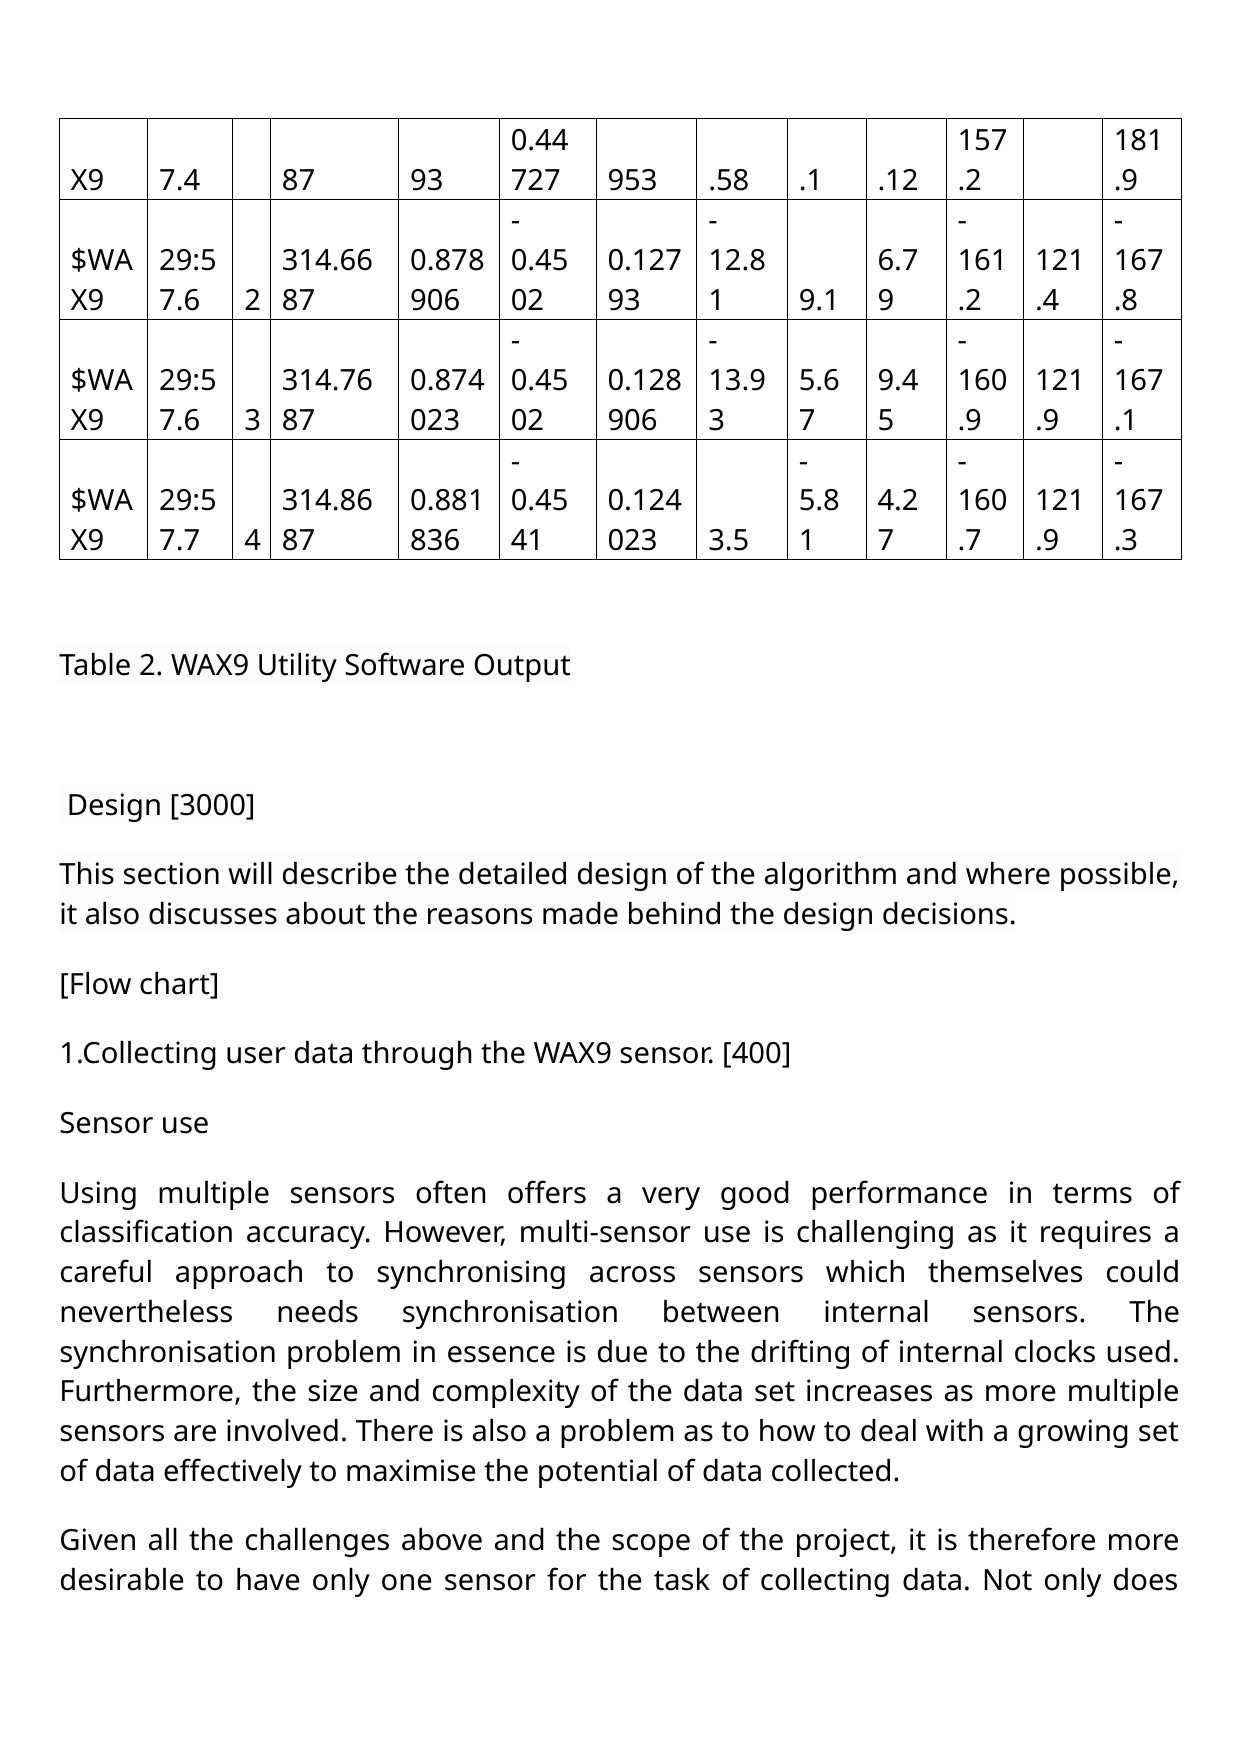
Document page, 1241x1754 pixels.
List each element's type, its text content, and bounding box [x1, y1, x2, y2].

table_cell -160.7 [947, 440, 1023, 559]
table_cell 0.878906 [399, 200, 499, 319]
table_cell 4.27 [867, 440, 946, 559]
table_cell 4 [233, 440, 270, 559]
text This section will describe the detailed design of the algorithm and where possible, it also discusses about the reasons made behind the design decisions. [59, 854, 1181, 933]
table_cell -5.81 [788, 440, 866, 559]
table_cell -167.8 [1103, 200, 1181, 319]
table_header 93 [399, 119, 499, 198]
table_cell $WAX9 [60, 200, 147, 319]
text Using multiple sensors often offers a very good performance in terms of classification accuracy. However, multi-sensor use is challenging as it requires a careful approach to synchronising across sensors which themselves could nevertheless needs synchronisation between internal sensors. The synchronisation problem in essence is due to the drifting of internal clocks used. Furthermore, the size and complexity of the data set increases as more multiple sensors are involved. There is also a problem as to how to deal with a growing set of data effectively to maximise the potential of data collected. [59, 1172, 1181, 1489]
table_cell 9.1 [788, 200, 866, 319]
table_header 953 [597, 119, 696, 198]
table_cell 0.881836 [399, 440, 499, 559]
table_cell 314.7687 [271, 320, 398, 439]
table_cell 5.67 [788, 320, 866, 439]
text Given all the challenges above and the scope of the project, it is therefore more desirable to have only one sensor for the task of collecting data. Not only does [59, 1519, 1181, 1599]
table_cell -167.3 [1103, 440, 1181, 559]
table_cell 0.12793 [597, 200, 696, 319]
text Design [3000] [59, 784, 1181, 824]
table_cell 0.874023 [399, 320, 499, 439]
table_cell 3 [233, 320, 270, 439]
table_cell 0.128906 [597, 320, 696, 439]
table_cell 3.5 [697, 440, 787, 559]
table_cell $WAX9 [60, 320, 147, 439]
table_cell -0.4502 [500, 320, 596, 439]
table_header 7.4 [148, 119, 232, 198]
table_cell -0.4541 [500, 440, 596, 559]
table_header .12 [867, 119, 946, 198]
table_cell -13.93 [697, 320, 787, 439]
table_cell -0.4502 [500, 200, 596, 319]
text 1.Collecting user data through the WAX9 sensor. [400] [59, 1033, 1181, 1072]
table_cell 2 [233, 200, 270, 319]
table_cell 314.8687 [271, 440, 398, 559]
table_header -157.2 [947, 119, 1023, 198]
table_header -181.9 [1103, 119, 1181, 198]
table_cell 29:57.7 [148, 440, 232, 559]
table_header [1024, 119, 1102, 198]
text [Flow chart] [59, 963, 1181, 1003]
table_cell $WAX9 [60, 440, 147, 559]
table_cell 29:57.6 [148, 320, 232, 439]
table_cell 121.9 [1024, 440, 1102, 559]
table_cell 121.9 [1024, 320, 1102, 439]
table_cell 29:57.6 [148, 200, 232, 319]
table_cell -167.1 [1103, 320, 1181, 439]
table_cell 314.6687 [271, 200, 398, 319]
table_header [233, 119, 270, 198]
table_cell 121.4 [1024, 200, 1102, 319]
table_header -0.44727 [500, 119, 596, 198]
table_header 87 [271, 119, 398, 198]
table_cell -160.9 [947, 320, 1023, 439]
table_cell 0.124023 [597, 440, 696, 559]
table_cell 6.79 [867, 200, 946, 319]
table_cell 9.45 [867, 320, 946, 439]
text Sensor use [59, 1102, 1181, 1142]
text Table 2. WAX9 Utility Software Output [59, 644, 1181, 684]
table_cell -12.81 [697, 200, 787, 319]
table_header .1 [788, 119, 866, 198]
table_cell -161.2 [947, 200, 1023, 319]
table_header .58 [697, 119, 787, 198]
table_header X9 [60, 119, 147, 198]
